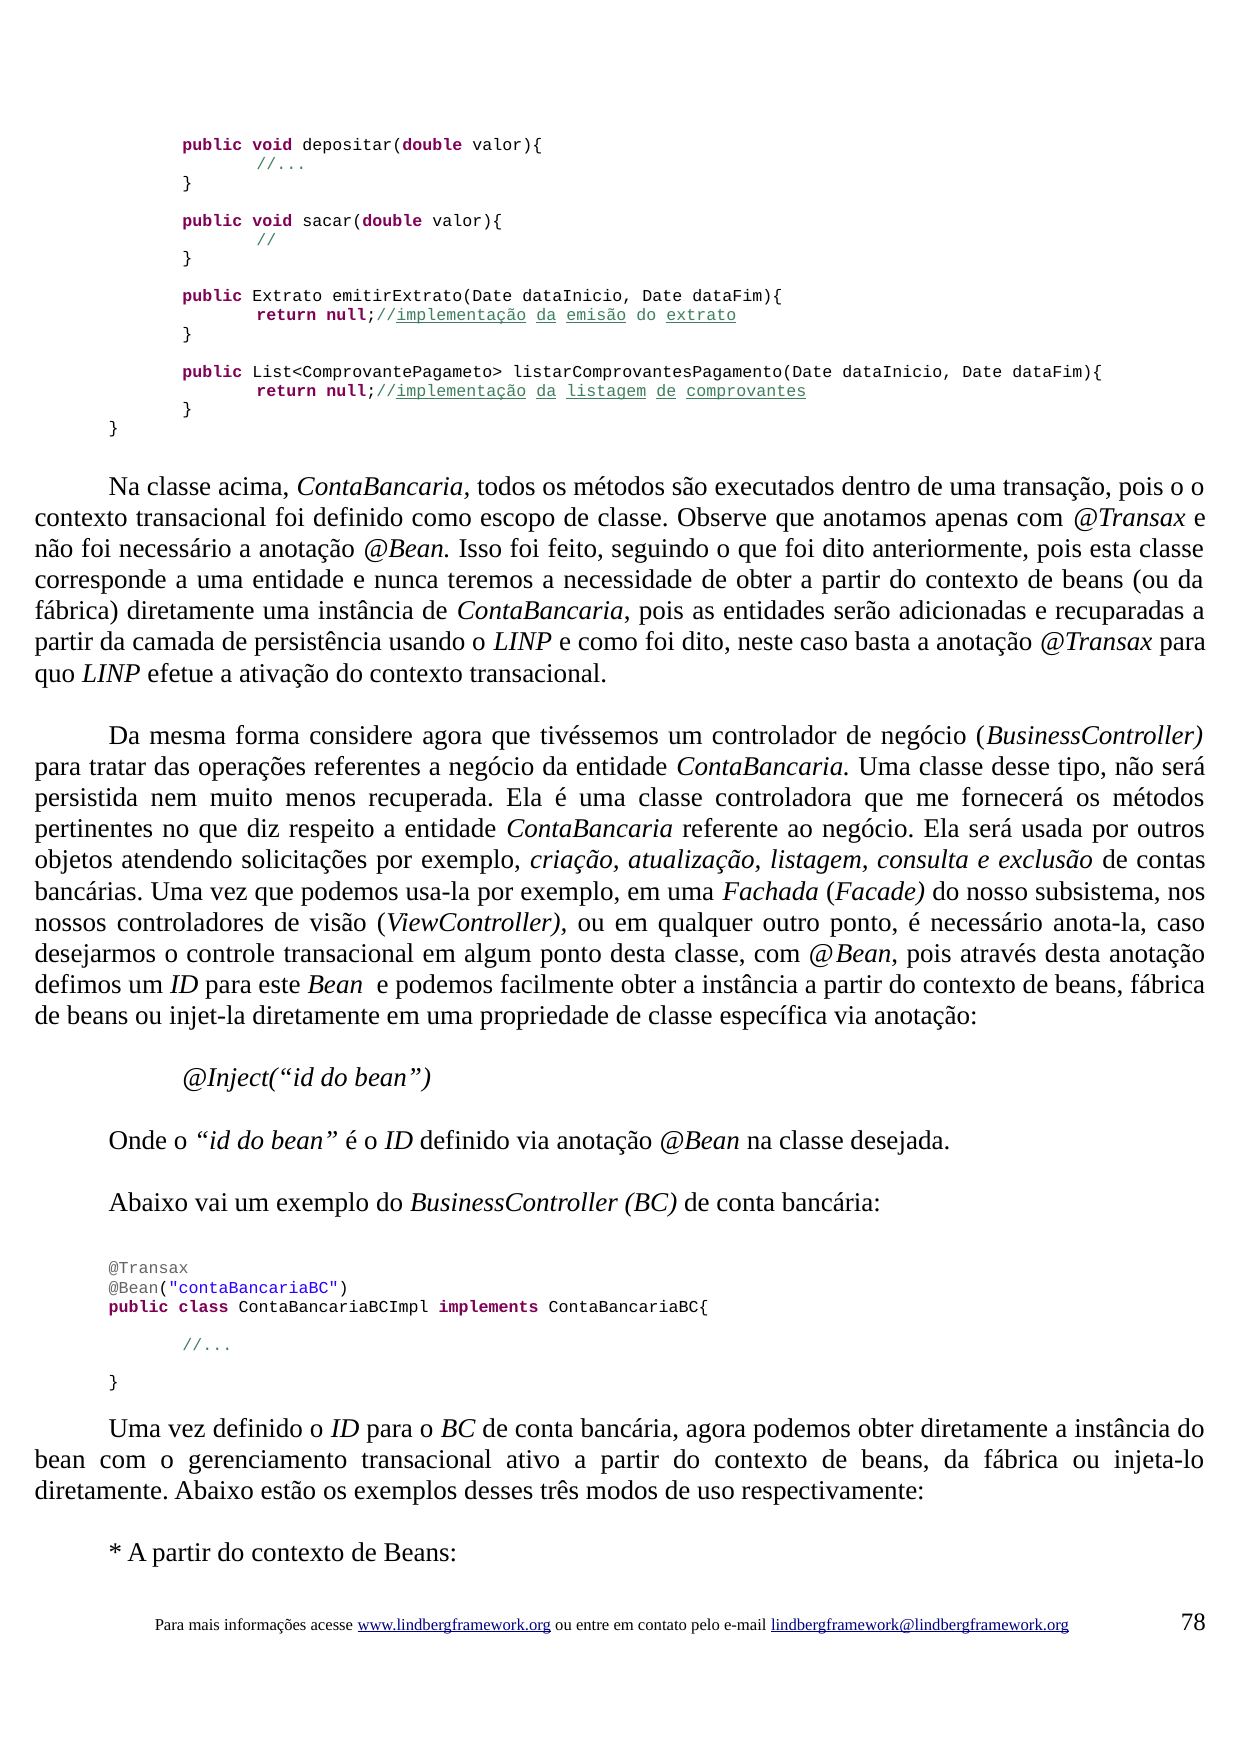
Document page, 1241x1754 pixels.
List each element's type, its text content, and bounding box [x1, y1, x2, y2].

text @Inject(“id do bean”) [34, 1062, 1206, 1093]
text Da mesma forma considere agora que tivéssemos um controlador de negócio (BusinessController) para tratar das operações referentes a negócio da entidade ContaBancaria. Uma classe desse tipo, não será persistida nem muito menos recuperada. Ela é uma classe controladora que me fornecerá os métodos pertinentes no que diz respeito a entidade ContaBancaria referente ao negócio. Ela será usada por outros objetos atendendo solicitações por exemplo, criação, atualização, listagem, consulta e exclusão de contas bancárias. Uma vez que podemos usa-la por exemplo, em uma Fachada (Facade) do nosso subsistema, nos nossos controladores de visão (ViewController), ou em qualquer outro ponto, é necessário anota-la, caso desejarmos o controle transacional em algum ponto desta classe, com @Bean, pois através desta anotação defimos um ID para este Bean e podemos facilmente obter a instância a partir do contexto de beans, fábrica de beans ou injet-la diretamente em uma propriedade de classe específica via anotação: [34, 719, 1206, 1030]
text Abaixo vai um exemplo do BusinessController (BC) de conta bancária: [34, 1186, 1206, 1217]
text public void depositar(double valor){ [34, 137, 1206, 156]
text public List<ComprovantePagameto> listarComprovantesPagamento(Date dataInicio, Date dataFim){ [34, 363, 1206, 382]
text Onde o “id do bean” é o ID definido via anotação @Bean na classe desejada. [34, 1124, 1206, 1155]
text return null;//implementação da listagem de comprovantes [34, 382, 1206, 401]
text public void sacar(double valor){ [34, 212, 1206, 231]
text } [34, 250, 1206, 269]
text } [34, 420, 1206, 439]
text public Extrato emitirExtrato(Date dataInicio, Date dataFim){ [34, 288, 1206, 307]
text } [34, 1374, 1206, 1393]
text //... [34, 1336, 1206, 1355]
text @Transax [34, 1248, 1206, 1279]
text Uma vez definido o ID para o BC de conta bancária, agora podemos obter diretamente a instância do bean com o gerenciamento transacional ativo a partir do contexto de beans, da fábrica ou injeta-lo diretamente. Abaixo estão os exemplos desses três modos de uso respectivamente: [34, 1412, 1206, 1505]
text public class ContaBancariaBCImpl implements ContaBancariaBC{ [34, 1298, 1206, 1317]
text return null;//implementação da emisão do extrato [34, 307, 1206, 326]
text Na classe acima, ContaBancaria, todos os métodos são executados dentro de uma transação, pois o o contexto transacional foi definido como escopo de classe. Observe que anotamos apenas com @Transax e não foi necessário a anotação @Bean. Isso foi feito, seguindo o que foi dito anteriormente, pois esta classe corresponde a uma entidade e nunca teremos a necessidade de obter a partir do contexto de beans (ou da fábrica) diretamente uma instância de ContaBancaria, pois as entidades serão adicionadas e recuparadas a partir da camada de persistência usando o LINP e como foi dito, neste caso basta a anotação @Transax para quo LINP efetue a ativação do contexto transacional. [34, 470, 1206, 688]
text // [34, 231, 1206, 250]
text @Bean("contaBancariaBC") [34, 1279, 1206, 1298]
text } [34, 326, 1206, 344]
text } [34, 401, 1206, 420]
text } [34, 175, 1206, 193]
text //... [34, 156, 1206, 175]
text * A partir do contexto de Beans: [34, 1536, 1206, 1568]
